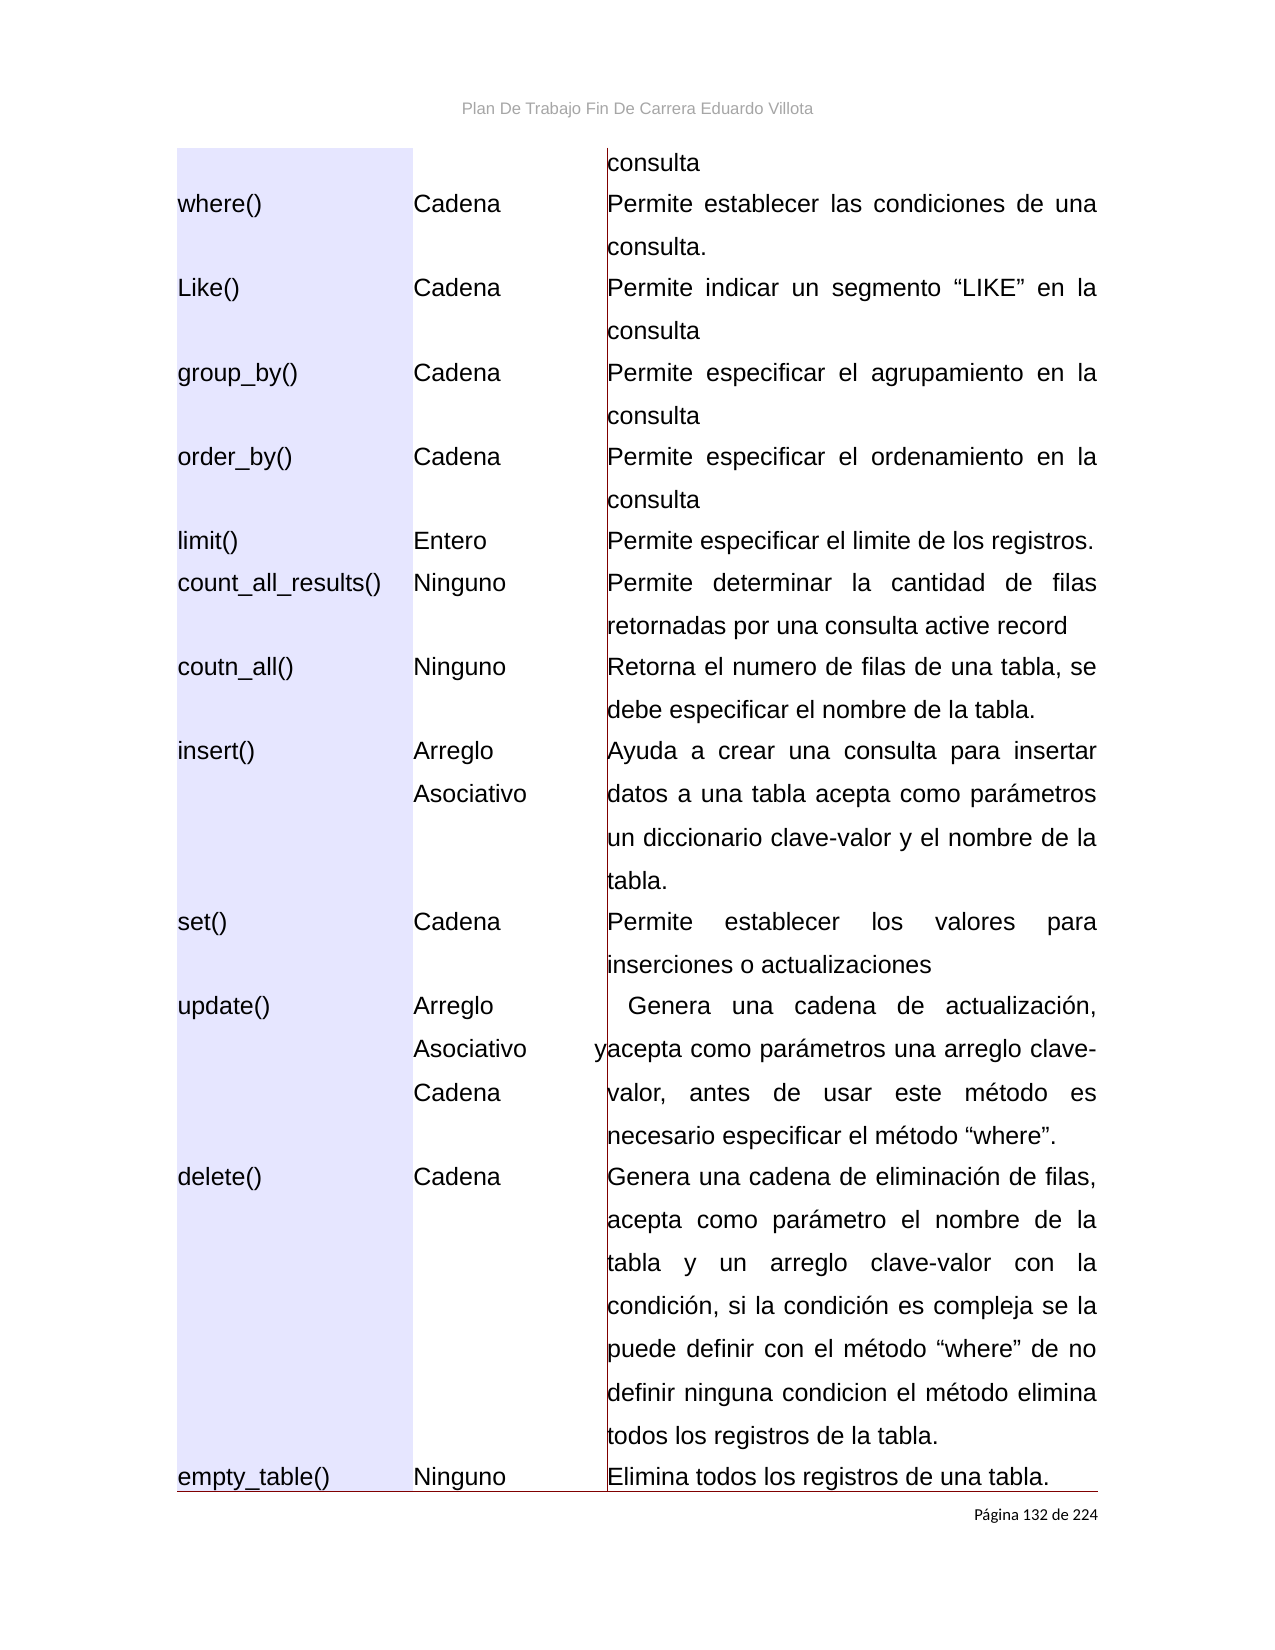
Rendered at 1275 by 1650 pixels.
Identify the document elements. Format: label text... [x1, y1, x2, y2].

table_cell Permite especificar el ordenamiento en la consulta [608, 442, 1097, 526]
table_cell Arreglo Asociativo y Cadena [413, 991, 607, 1162]
table_cell Ninguno [413, 1462, 607, 1491]
table_cell Permite indicar un segmento “LIKE” en la consulta [608, 273, 1097, 358]
table_cell Genera una cadena de actualización, acepta como parámetros una arreglo clave-valor, antes de usar este método es necesario especificar el método “where”. [608, 991, 1097, 1162]
table_cell [413, 148, 607, 189]
table_cell group_by() [177, 358, 413, 442]
table_cell set() [177, 907, 413, 991]
table_cell Cadena [413, 273, 607, 358]
table_cell insert() [177, 736, 413, 907]
table_cell count_all_results() [177, 568, 413, 652]
table_cell delete() [177, 1162, 413, 1462]
table_cell update() [177, 991, 413, 1162]
table_cell coutn_all() [177, 652, 413, 736]
table_cell Cadena [413, 358, 607, 442]
table_cell Cadena [413, 189, 607, 273]
table_cell Like() [177, 273, 413, 358]
table_cell order_by() [177, 442, 413, 526]
table_cell limit() [177, 526, 413, 568]
table_cell Cadena [413, 442, 607, 526]
table_cell Permite especificar el agrupamiento en la consulta [608, 358, 1097, 442]
table_cell empty_table() [177, 1462, 413, 1491]
table_cell Ninguno [413, 568, 607, 652]
table_cell [177, 148, 413, 189]
table_cell Genera una cadena de eliminación de filas, acepta como parámetro el nombre de la tabla y un arreglo clave-valor con la condición, si la condición es compleja se la puede definir con el método “where” de no definir ninguna condicion el método elimina todos los registros de la tabla. [608, 1162, 1097, 1462]
table_cell Permite establecer las condiciones de una consulta. [608, 189, 1097, 273]
table_cell where() [177, 189, 413, 273]
table_cell Retorna el numero de filas de una tabla, se debe especificar el nombre de la tabla. [608, 652, 1097, 736]
table_cell Elimina todos los registros de una tabla. [608, 1462, 1097, 1491]
table_cell Entero [413, 526, 607, 568]
table_cell Ninguno [413, 652, 607, 736]
table_cell Arreglo Asociativo [413, 736, 607, 907]
table_cell Ayuda a crear una consulta para insertar datos a una tabla acepta como parámetros un diccionario clave-valor y el nombre de la tabla. [608, 736, 1097, 907]
table_cell consulta [608, 148, 1097, 189]
table_cell Cadena [413, 1162, 607, 1462]
table_cell Permite determinar la cantidad de filas retornadas por una consulta active record [608, 568, 1097, 652]
table_cell Permite especificar el limite de los registros. [608, 526, 1097, 568]
table_cell Cadena [413, 907, 607, 991]
table_cell Permite establecer los valores para inserciones o actualizaciones [608, 907, 1097, 991]
